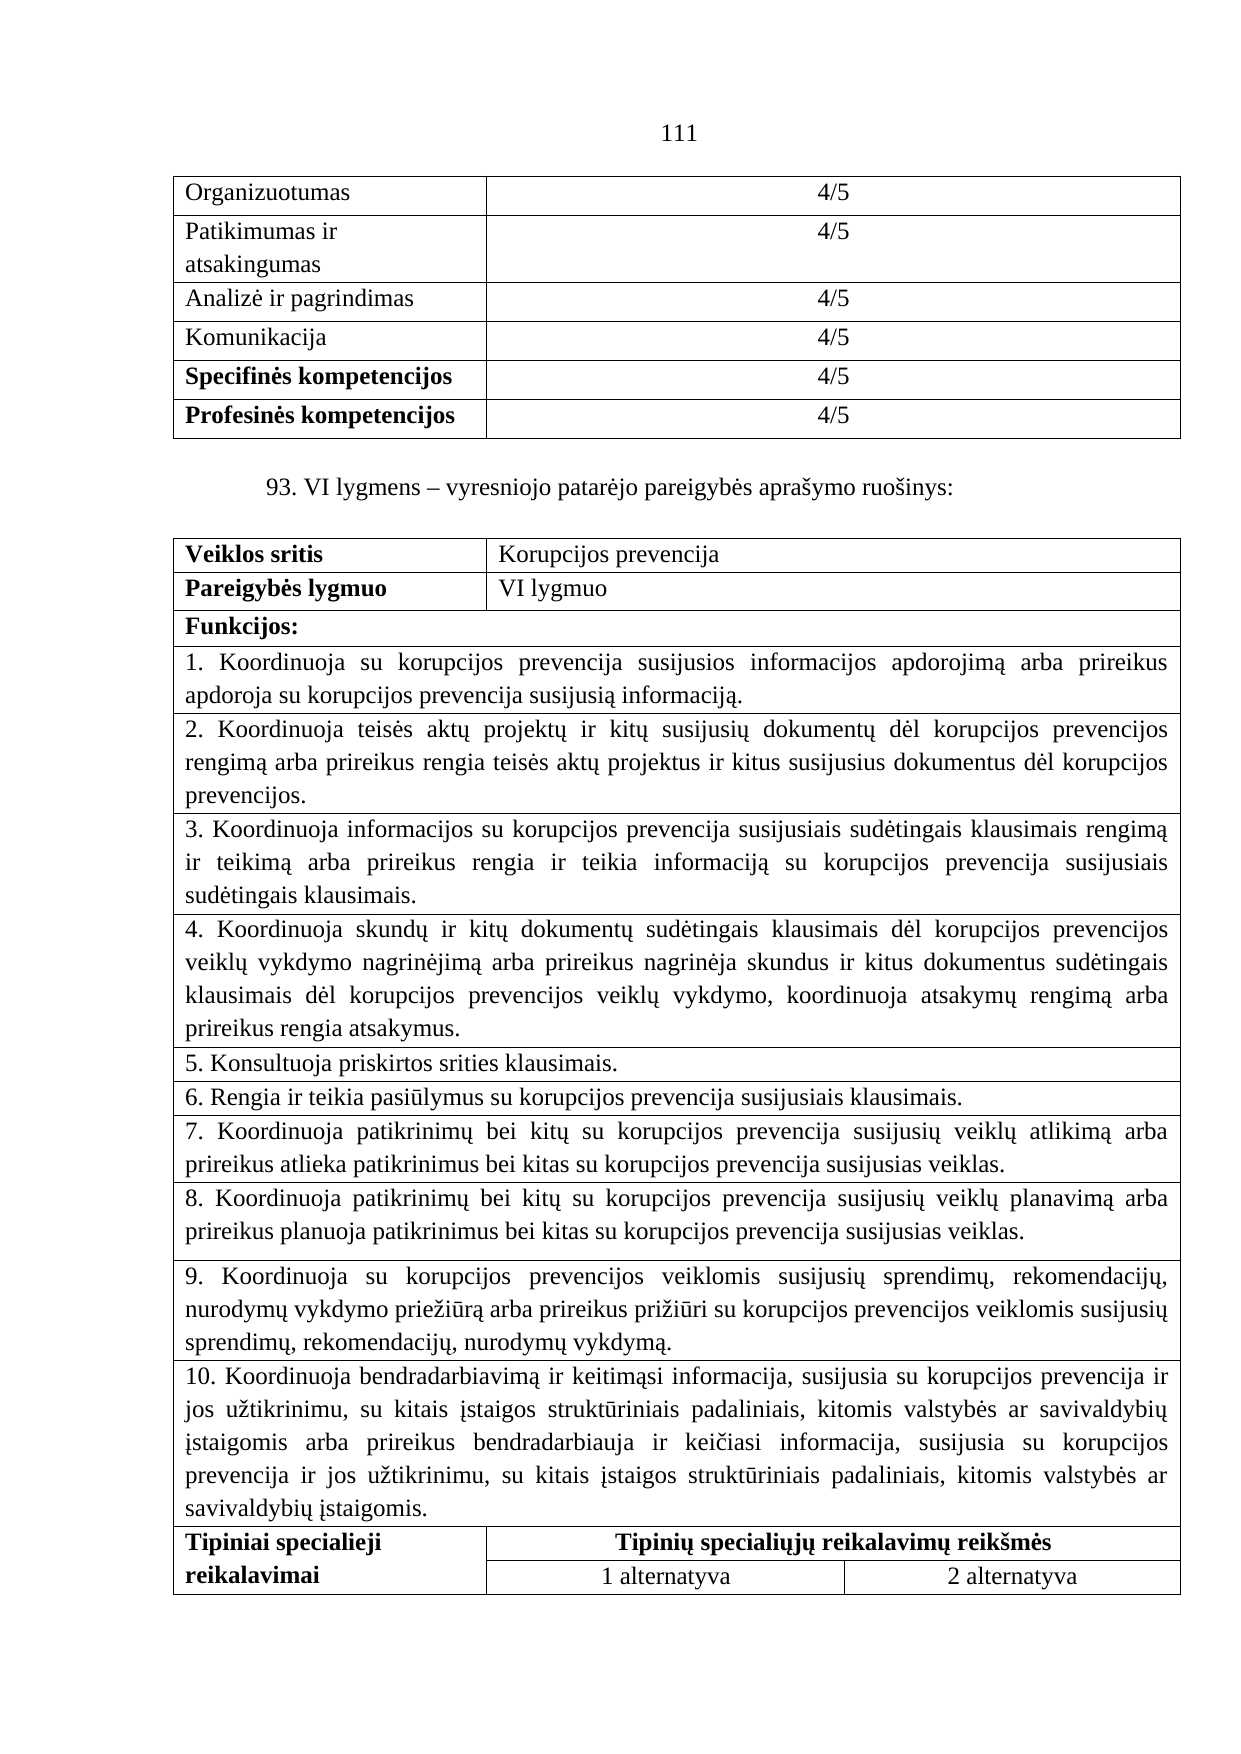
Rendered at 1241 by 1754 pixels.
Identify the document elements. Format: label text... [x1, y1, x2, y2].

table_cell 1 alternatyva [487, 1561, 844, 1594]
table_cell 4/5 [487, 322, 1180, 360]
table_header Korupcijos prevencija [487, 539, 1180, 572]
table_cell Profesinės kompetencijos [174, 400, 486, 438]
table_cell 6. Rengia ir teikia pasiūlymus su korupcijos prevencija susijusiais klausimais. [174, 1082, 1180, 1115]
table_cell Tipiniai specialieji reikalavimai [174, 1527, 486, 1594]
table_cell Patikimumas ir atsakingumas [174, 216, 486, 282]
table_cell 2. Koordinuoja teisės aktų projektų ir kitų susijusių dokumentų dėl korupcijos prevencijos rengimą arba prireikus rengia teisės aktų projektus ir kitus susijusius dokumentus dėl korupcijos prevencijos. [174, 714, 1180, 813]
table_cell 8. Koordinuoja patikrinimų bei kitų su korupcijos prevencija susijusių veiklų planavimą arba prireikus planuoja patikrinimus bei kitas su korupcijos prevencija susijusias veiklas. [174, 1183, 1180, 1260]
table_cell VI lygmuo [487, 573, 1180, 610]
table_cell 4/5 [487, 361, 1180, 399]
table_cell 7. Koordinuoja patikrinimų bei kitų su korupcijos prevencija susijusių veiklų atlikimą arba prireikus atlieka patikrinimus bei kitas su korupcijos prevencija susijusias veiklas. [174, 1116, 1180, 1182]
table_cell 1. Koordinuoja su korupcijos prevencija susijusios informacijos apdorojimą arba prireikus apdoroja su korupcijos prevencija susijusią informaciją. [174, 647, 1180, 713]
table_cell 9. Koordinuoja su korupcijos prevencijos veiklomis susijusių sprendimų, rekomendacijų, nurodymų vykdymo priežiūrą arba prireikus prižiūri su korupcijos prevencijos veiklomis susijusių sprendimų, rekomendacijų, nurodymų vykdymą. [174, 1261, 1180, 1360]
table_cell Organizuotumas [174, 177, 486, 215]
table_cell 4/5 [487, 177, 1180, 215]
text 93. VI lygmens – vyresniojo patarėjo pareigybės aprašymo ruošinys: [177, 472, 1181, 501]
table_cell 4. Koordinuoja skundų ir kitų dokumentų sudėtingais klausimais dėl korupcijos prevencijos veiklų vykdymo nagrinėjimą arba prireikus nagrinėja skundus ir kitus dokumentus sudėtingais klausimais dėl korupcijos prevencijos veiklų vykdymo, koordinuoja atsakymų rengimą arba prireikus rengia atsakymus. [174, 915, 1180, 1047]
table_cell Tipinių specialiųjų reikalavimų reikšmės [487, 1527, 1180, 1560]
table_cell Analizė ir pagrindimas [174, 283, 486, 321]
table_cell Pareigybės lygmuo [174, 573, 486, 610]
table_cell 10. Koordinuoja bendradarbiavimą ir keitimąsi informacija, susijusia su korupcijos prevencija ir jos užtikrinimu, su kitais įstaigos struktūriniais padaliniais, kitomis valstybės ar savivaldybių įstaigomis arba prireikus bendradarbiauja ir keičiasi informacija, susijusia su korupcijos prevencija ir jos užtikrinimu, su kitais įstaigos struktūriniais padaliniais, kitomis valstybės ar savivaldybių įstaigomis. [174, 1361, 1180, 1526]
table_cell 2 alternatyva [845, 1561, 1180, 1594]
table_cell 4/5 [487, 400, 1180, 438]
table_cell Specifinės kompetencijos [174, 361, 486, 399]
table_header Veiklos sritis [174, 539, 486, 572]
table_cell 4/5 [487, 216, 1180, 282]
table_cell Funkcijos: [174, 611, 1180, 646]
table_cell 5. Konsultuoja priskirtos srities klausimais. [174, 1048, 1180, 1081]
table_cell Komunikacija [174, 322, 486, 360]
table_cell 4/5 [487, 283, 1180, 321]
table_cell 3. Koordinuoja informacijos su korupcijos prevencija susijusiais sudėtingais klausimais rengimą ir teikimą arba prireikus rengia ir teikia informaciją su korupcijos prevencija susijusiais sudėtingais klausimais. [174, 814, 1180, 913]
